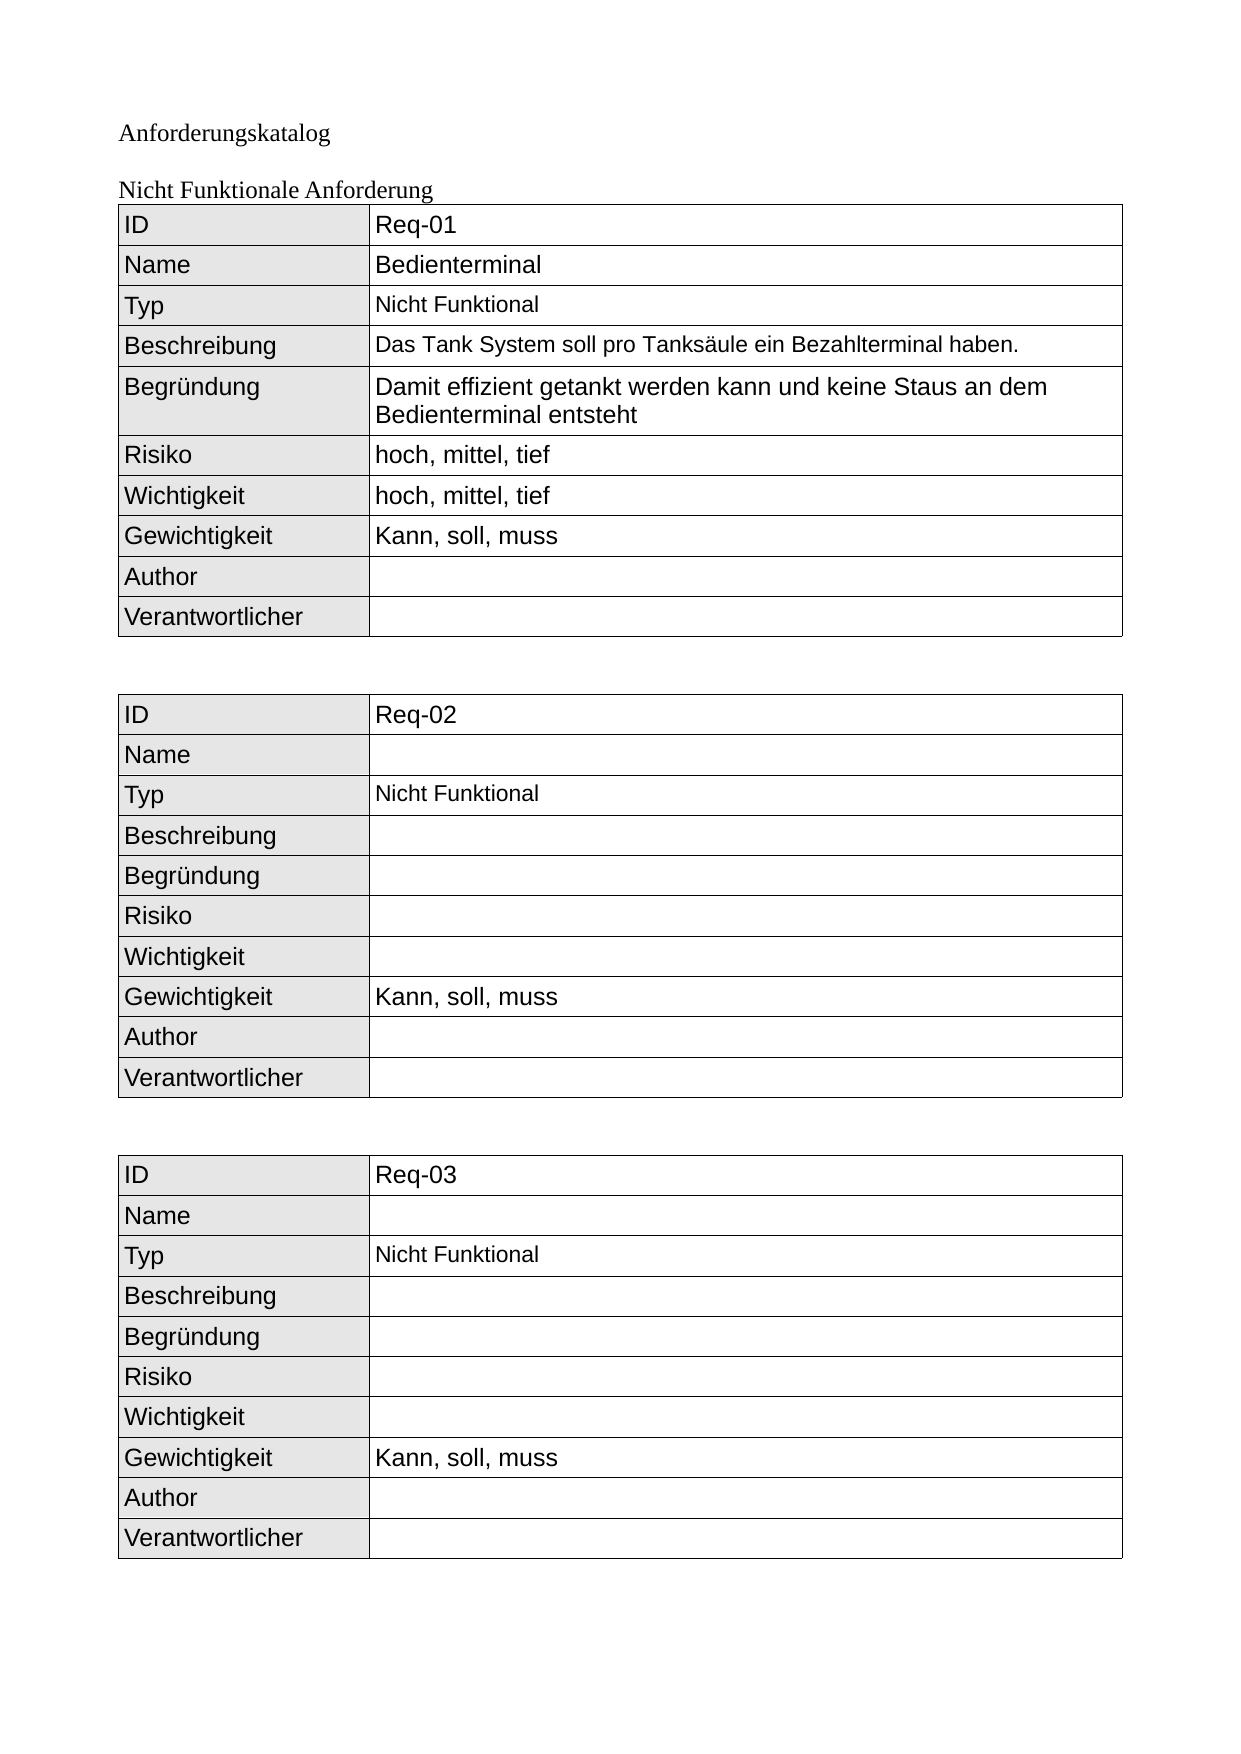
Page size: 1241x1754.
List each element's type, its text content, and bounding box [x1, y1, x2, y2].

table_cell [370, 735, 1122, 774]
table_header Req-03 [370, 1156, 1122, 1195]
table_cell Nicht Funktional [370, 286, 1122, 325]
table_cell Typ [119, 1236, 369, 1276]
table_cell [370, 557, 1122, 596]
table_cell Risiko [119, 436, 369, 475]
table_cell hoch, mittel, tief [370, 476, 1122, 515]
table_cell Wichtigkeit [119, 937, 369, 976]
table_cell Typ [119, 776, 369, 815]
table_header Req-02 [370, 695, 1122, 734]
table_cell [370, 1196, 1122, 1235]
table_cell [370, 816, 1122, 855]
table_header ID [119, 205, 369, 245]
table_cell [370, 1317, 1122, 1356]
table_cell Author [119, 1478, 369, 1517]
table_cell Das Tank System soll pro Tanksäule ein Bezahlterminal haben. [370, 326, 1122, 366]
table_cell Gewichtigkeit [119, 1438, 369, 1477]
table_cell [370, 1058, 1122, 1097]
table_cell Beschreibung [119, 1277, 369, 1316]
table_cell Wichtigkeit [119, 1397, 369, 1437]
table_cell [370, 1478, 1122, 1517]
table_header Req-01 [370, 205, 1122, 245]
table_header ID [119, 695, 369, 734]
table_cell Nicht Funktional [370, 776, 1122, 815]
table_cell Gewichtigkeit [119, 516, 369, 556]
table_cell Begründung [119, 367, 369, 435]
table_cell Name [119, 735, 369, 774]
table_cell Name [119, 1196, 369, 1235]
table_cell Verantwortlicher [119, 597, 369, 636]
table_cell [370, 597, 1122, 636]
table_cell Verantwortlicher [119, 1058, 369, 1097]
table_cell [370, 1277, 1122, 1316]
table_cell Bedienterminal [370, 246, 1122, 285]
table_cell Wichtigkeit [119, 476, 369, 515]
table_cell Gewichtigkeit [119, 977, 369, 1016]
table_cell Risiko [119, 1357, 369, 1396]
text Nicht Funktionale Anforderung [118, 176, 1122, 204]
table_cell Beschreibung [119, 816, 369, 855]
table_cell Damit effizient getankt werden kann und keine Staus an dem Bedienterminal entsteht [370, 367, 1122, 435]
table_cell Author [119, 557, 369, 596]
table_cell Verantwortlicher [119, 1519, 369, 1558]
table_header ID [119, 1156, 369, 1195]
table_cell Begründung [119, 856, 369, 895]
table_cell Typ [119, 286, 369, 325]
table_cell [370, 856, 1122, 895]
table_cell [370, 1397, 1122, 1437]
table_cell Kann, soll, muss [370, 977, 1122, 1016]
table_cell Risiko [119, 896, 369, 936]
table_cell Author [119, 1017, 369, 1057]
table_cell [370, 1017, 1122, 1057]
text Anforderungskatalog [118, 118, 1122, 147]
table_cell Begründung [119, 1317, 369, 1356]
table_cell [370, 896, 1122, 936]
table_cell [370, 1357, 1122, 1396]
table_cell Nicht Funktional [370, 1236, 1122, 1276]
table_cell Beschreibung [119, 326, 369, 366]
table_cell Name [119, 246, 369, 285]
table_cell [370, 937, 1122, 976]
table_cell Kann, soll, muss [370, 1438, 1122, 1477]
table_cell [370, 1519, 1122, 1558]
table_cell hoch, mittel, tief [370, 436, 1122, 475]
table_cell Kann, soll, muss [370, 516, 1122, 556]
